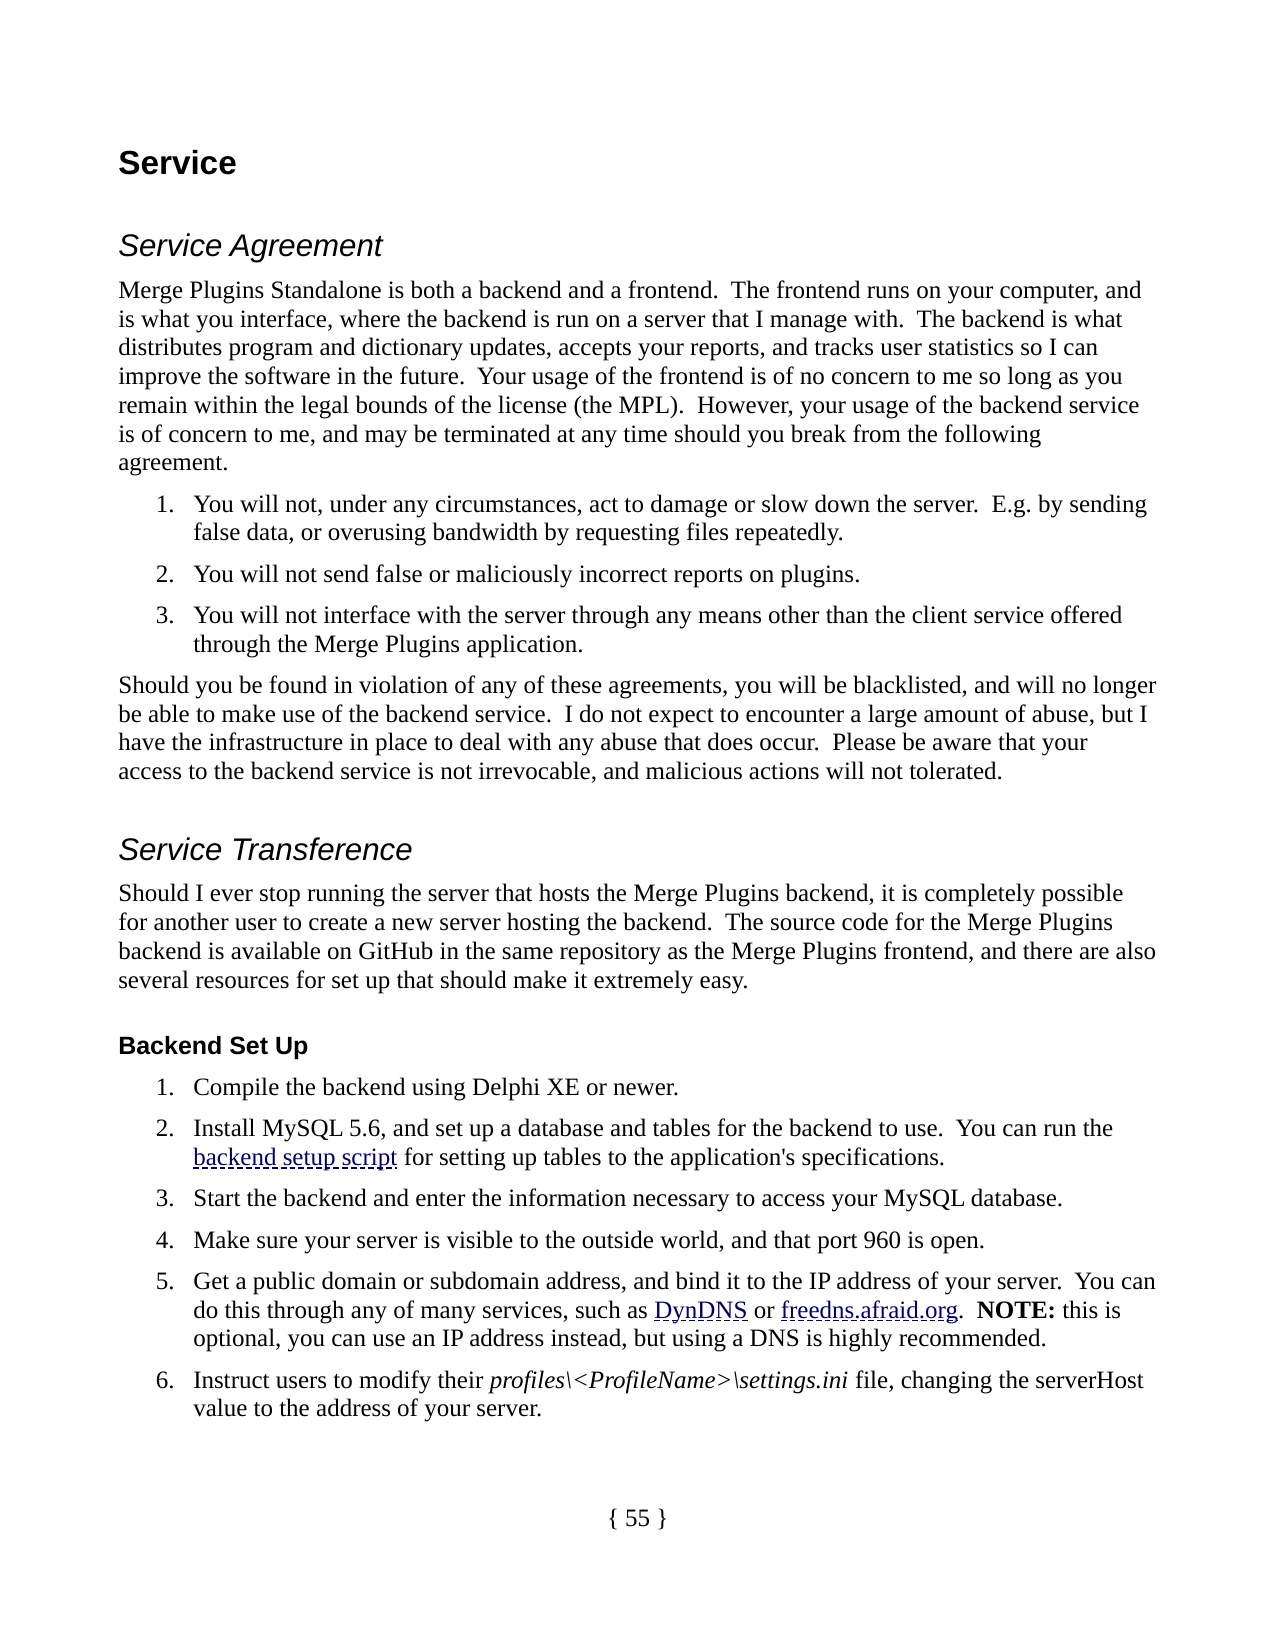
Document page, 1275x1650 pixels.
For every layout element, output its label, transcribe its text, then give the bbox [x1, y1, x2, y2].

list Instruct users to modify their profiles\<ProfileName>\settings.ini file, changing the serverHost value to the address of your server. [156, 1365, 1157, 1422]
text Should I ever stop running the server that hosts the Merge Plugins backend, it is completely possible for another user to create a new server hosting the backend. The source code for the Merge Plugins backend is available on GitHub in the same repository as the Merge Plugins frontend, and there are also several resources for set up that should make it extremely easy. [118, 878, 1157, 993]
list Make sure your server is visible to the outside world, and that port 960 is open. [156, 1225, 1157, 1253]
text Merge Plugins Standalone is both a backend and a frontend. The frontend runs on your computer, and is what you interface, where the backend is run on a server that I manage with. The backend is what distributes program and dictionary updates, accepts your reports, and tracks user statistics so I can improve the software in the future. Your usage of the frontend is of no concern to me so long as you remain within the legal bounds of the license (the MPL). However, your usage of the backend service is of concern to me, and may be terminated at any time should you break from the following agreement. [118, 275, 1157, 476]
list You will not, under any circumstances, act to damage or slow down the server. E.g. by sending false data, or overusing bandwidth by requesting files repeatedly. [156, 489, 1157, 546]
subtitle Service Agreement [118, 227, 1157, 263]
subtitle Backend Set Up [118, 1031, 1157, 1060]
list Get a public domain or subdomain address, and bind it to the IP address of your server. You can do this through any of many services, such as DynDNS or freedns.afraid.org. NOTE: this is optional, you can use an IP address instead, but using a DNS is highly recommended. [156, 1266, 1157, 1352]
text Should you be found in violation of any of these agreements, you will be blacklisted, and will no longer be able to make use of the backend service. I do not expect to encounter a large amount of abuse, but I have the infrastructure in place to deal with any abuse that does occur. Please be aware that your access to the backend service is not irrevocable, and malicious actions will not tolerated. [118, 670, 1157, 785]
list You will not interface with the server through any means other than the client service offered through the Merge Plugins application. [156, 600, 1157, 657]
subtitle Service Transference [118, 831, 1157, 866]
subtitle Service [118, 143, 1157, 182]
list You will not send false or maliciously incorrect reports on plugins. [156, 559, 1157, 587]
list Install MySQL 5.6, and set up a database and tables for the backend to use. You can run the backend setup script for setting up tables to the application's specifications. [156, 1113, 1157, 1171]
list Compile the backend using Delphi XE or newer. [156, 1072, 1157, 1101]
list Start the backend and enter the information necessary to access your MySQL database. [156, 1183, 1157, 1212]
